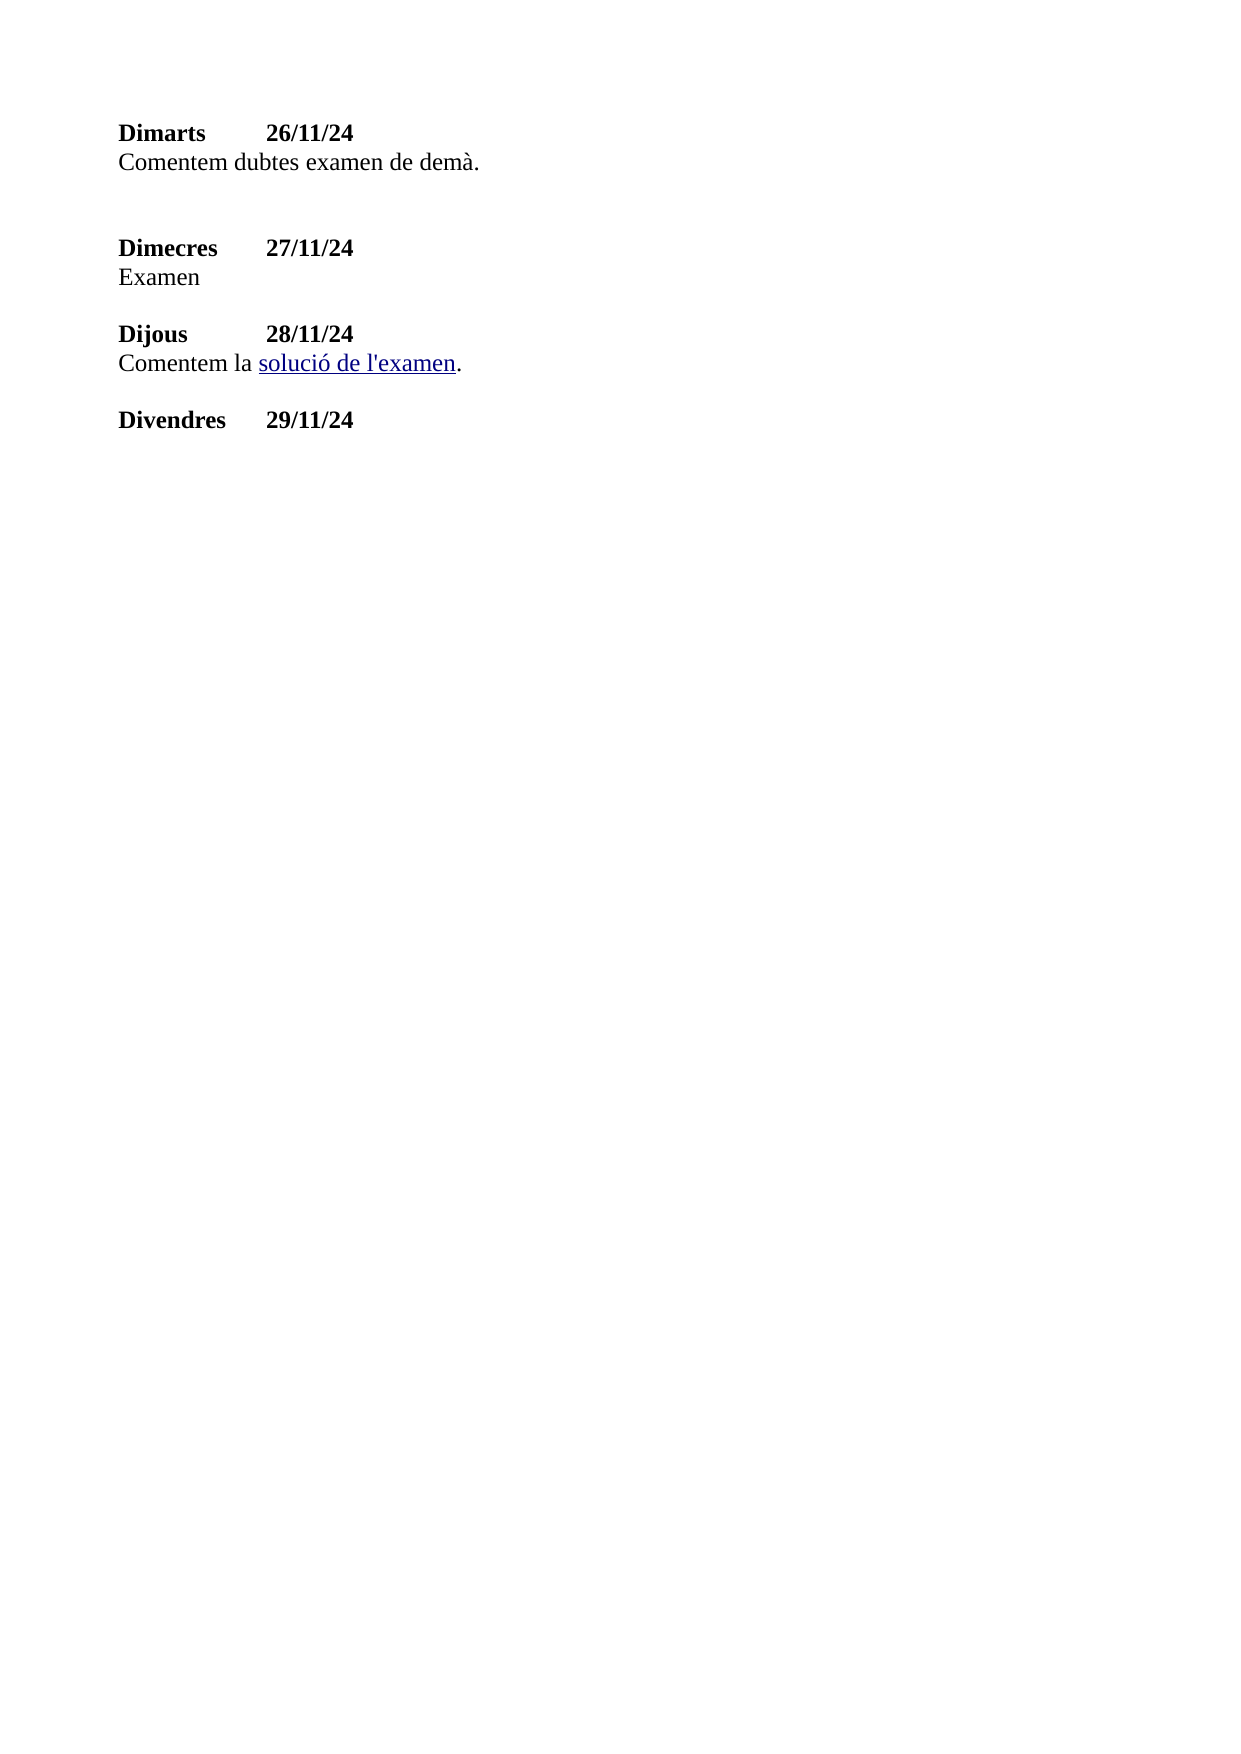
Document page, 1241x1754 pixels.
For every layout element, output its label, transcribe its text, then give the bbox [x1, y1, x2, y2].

text Dimarts 26/11/24 [118, 118, 1122, 147]
text Comentem la solució de l'examen. [118, 348, 1122, 377]
text Comentem dubtes examen de demà. [118, 147, 1122, 176]
text Divendres 29/11/24 [118, 406, 1122, 434]
text Dimecres 27/11/24 [118, 233, 1122, 262]
text Dijous 28/11/24 [118, 319, 1122, 348]
text Examen [118, 262, 1122, 291]
